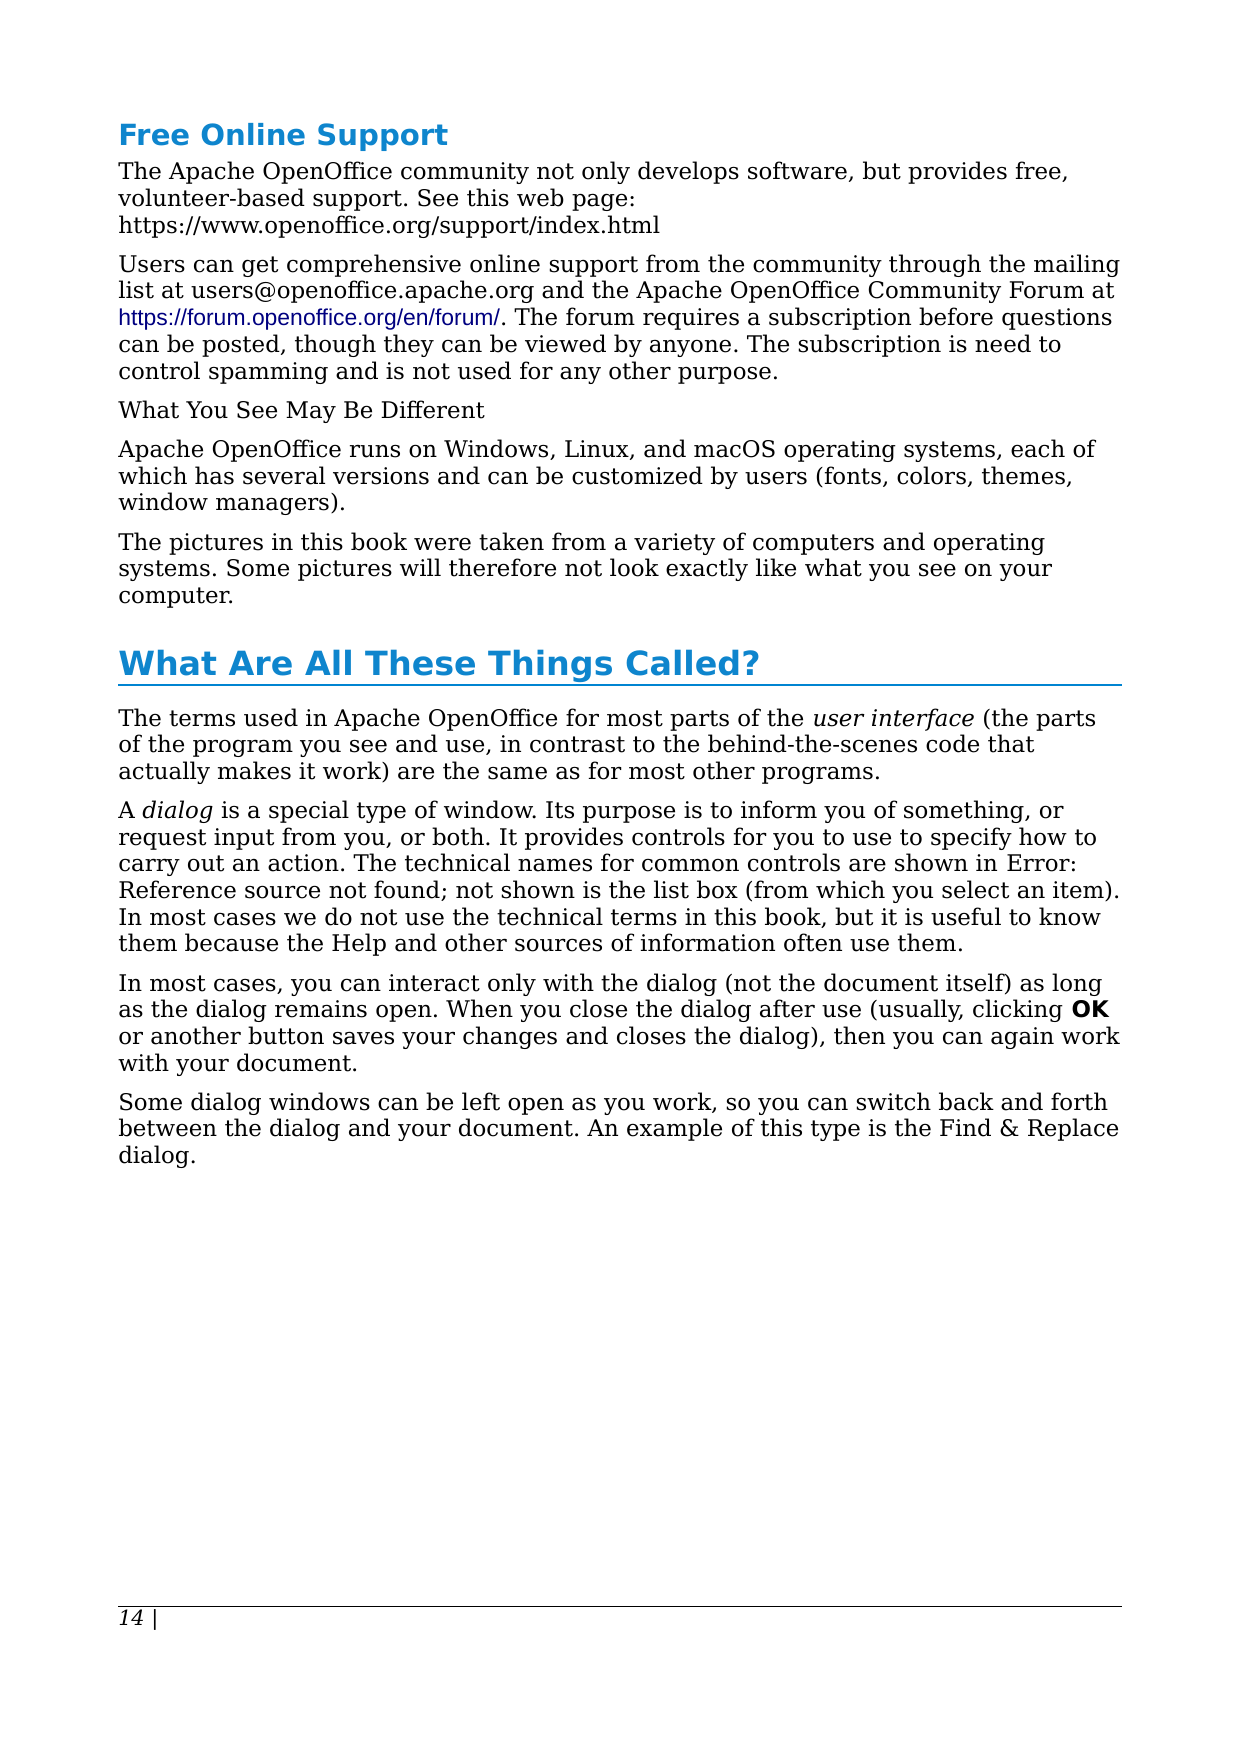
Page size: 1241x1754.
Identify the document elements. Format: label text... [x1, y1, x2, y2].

text A dialog is a special type of window. Its purpose is to inform you of something, or request input from you, or both. It provides controls for you to use to specify how to carry out an action. The technical names for common controls are shown in Figure 1; not shown is the list box (from which you select an item). In most cases we do not use the technical terms in this book, but it is useful to know them because the Help and other sources of information often use them. [118, 797, 1122, 957]
text What You See May Be Different [118, 397, 1122, 424]
text Apache OpenOffice runs on Windows, Linux, and macOS operating systems, each of which has several versions and can be customized by users (fonts, colors, themes, window managers). [118, 436, 1122, 516]
text The Apache OpenOffice community not only develops software, but provides free, volunteer-based support. See this web page: https://www.openoffice.org/support/index.html [118, 158, 1122, 238]
text Users can get comprehensive online support from the community through the mailing list at users@openoffice.apache.org and the Apache OpenOffice Community Forum at https://forum.openoffice.org/en/forum/. The forum requires a subscription before questions can be posted, though they can be viewed by anyone. The subscription is need to control spamming and is not used for any other purpose. [118, 251, 1122, 384]
text Some dialog windows can be left open as you work, so you can switch back and forth between the dialog and your document. An example of this type is the Find & Replace dialog. [118, 1089, 1122, 1169]
text The terms used in Apache OpenOffice for most parts of the user interface (the parts of the program you see and use, in contrast to the behind-the-scenes code that actually makes it work) are the same as for most other programs. [118, 705, 1122, 785]
text The pictures in this book were taken from a variety of computers and operating systems. Some pictures will therefore not look exactly like what you see on your computer. [118, 529, 1122, 609]
text In most cases, you can interact only with the dialog (not the document itself) as long as the dialog remains open. When you close the dialog after use (usually, clicking OK or another button saves your changes and closes the dialog), then you can again work with your document. [118, 970, 1122, 1076]
subtitle Free Online Support [118, 118, 1122, 152]
subtitle What Are All These Things Called? [118, 645, 1122, 684]
